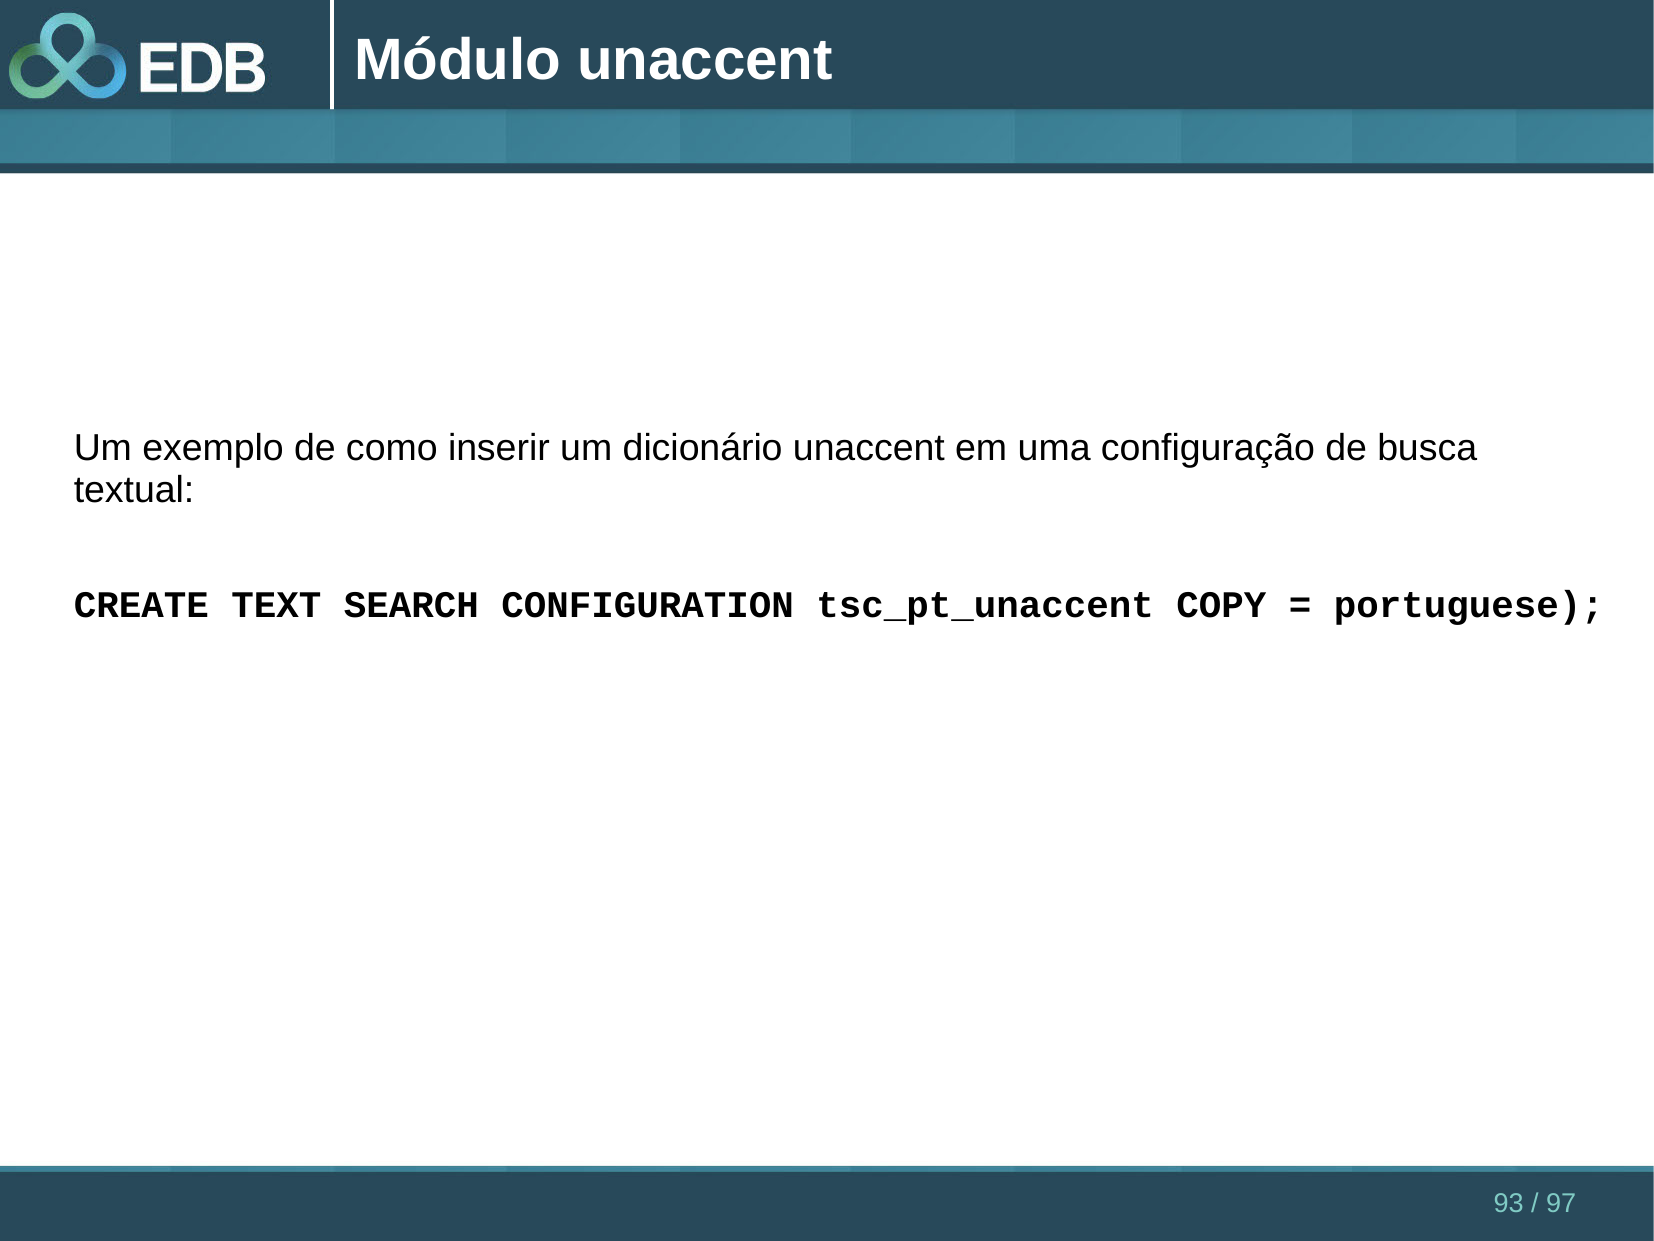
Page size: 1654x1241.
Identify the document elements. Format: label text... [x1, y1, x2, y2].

text_box Um exemplo de como inserir um dicionário unaccent em uma configuração de busca textual: [59, 419, 1561, 519]
picture [0, 0, 1654, 1241]
title Módulo unaccent [354, 26, 1595, 92]
text_box CREATE TEXT SEARCH CONFIGURATION tsc_pt_unaccent COPY = portuguese); [59, 578, 1625, 637]
